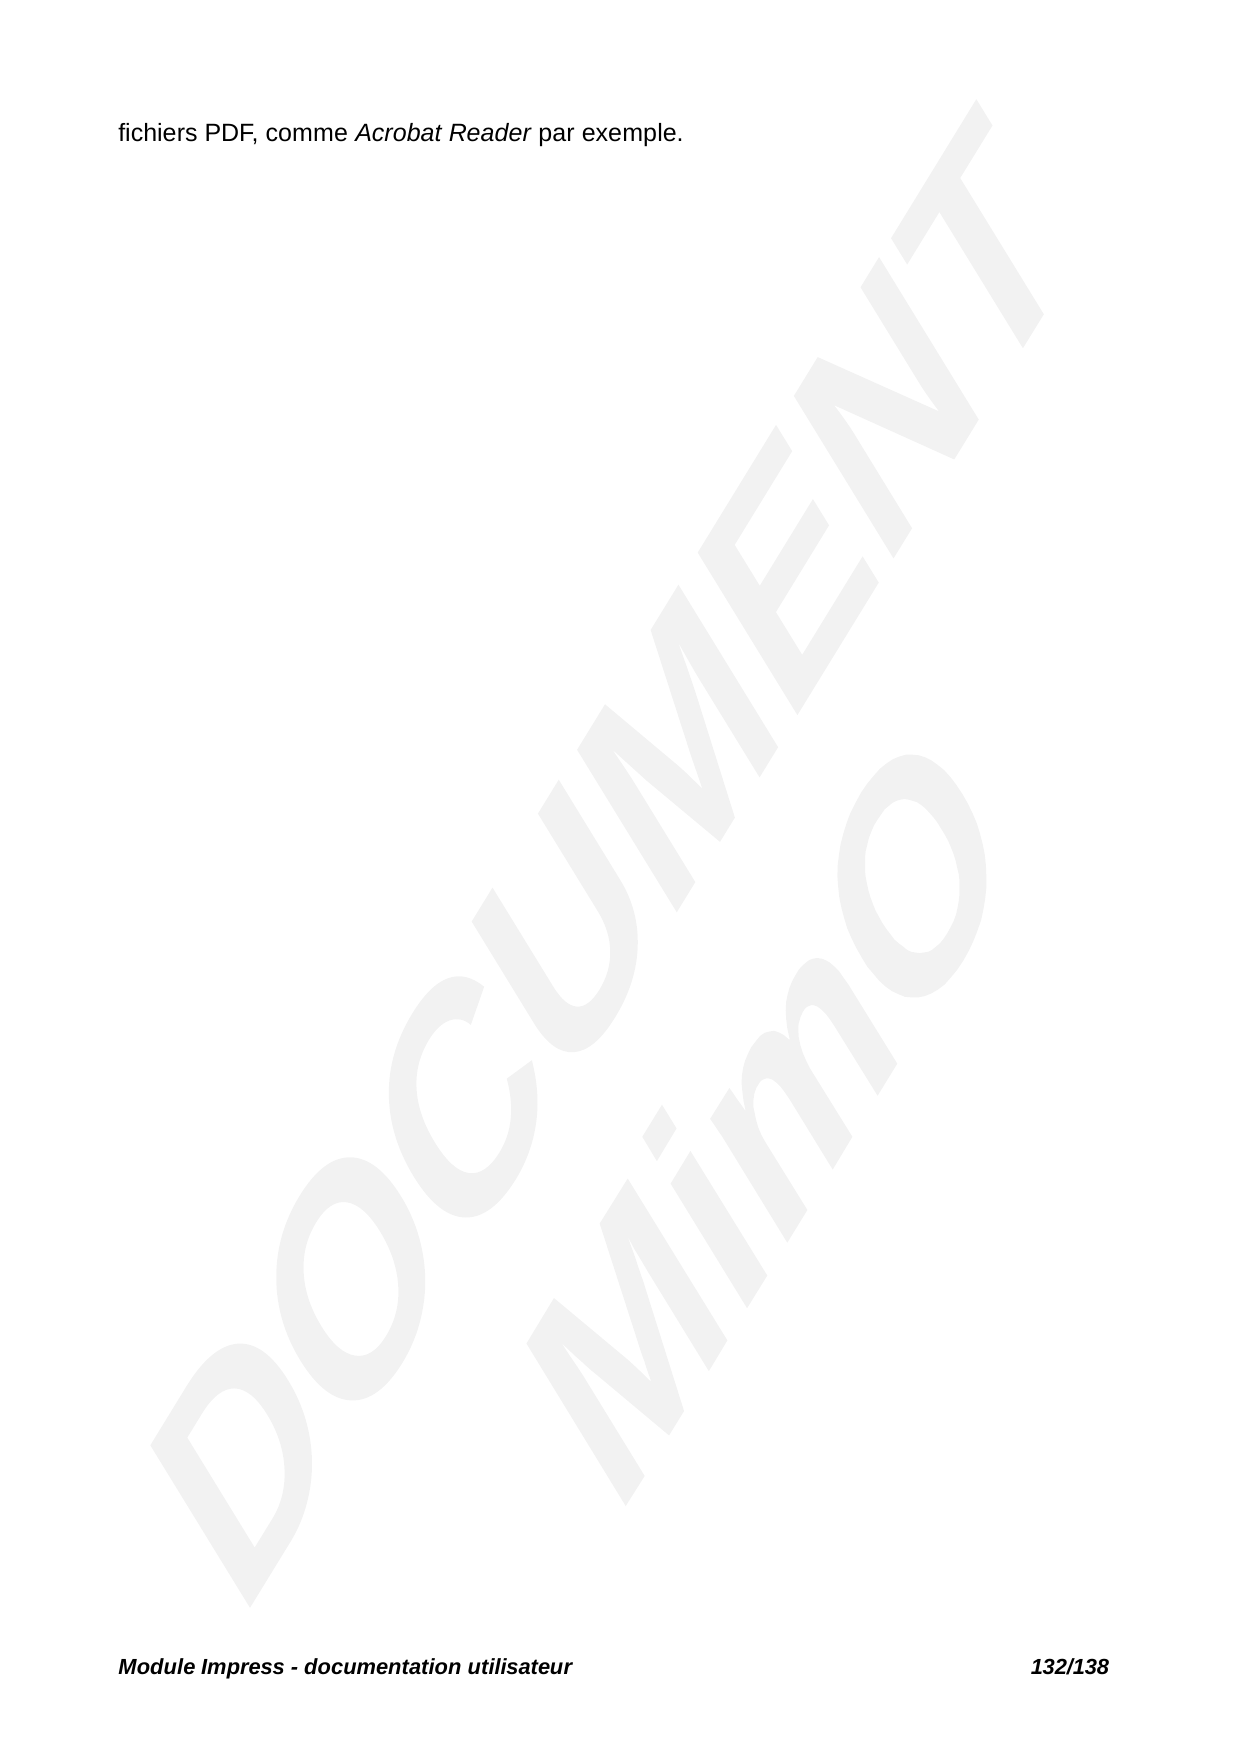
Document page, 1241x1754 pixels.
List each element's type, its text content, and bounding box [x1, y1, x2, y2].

text fichiers PDF, comme Acrobat Reader par exemple. [118, 118, 1122, 147]
